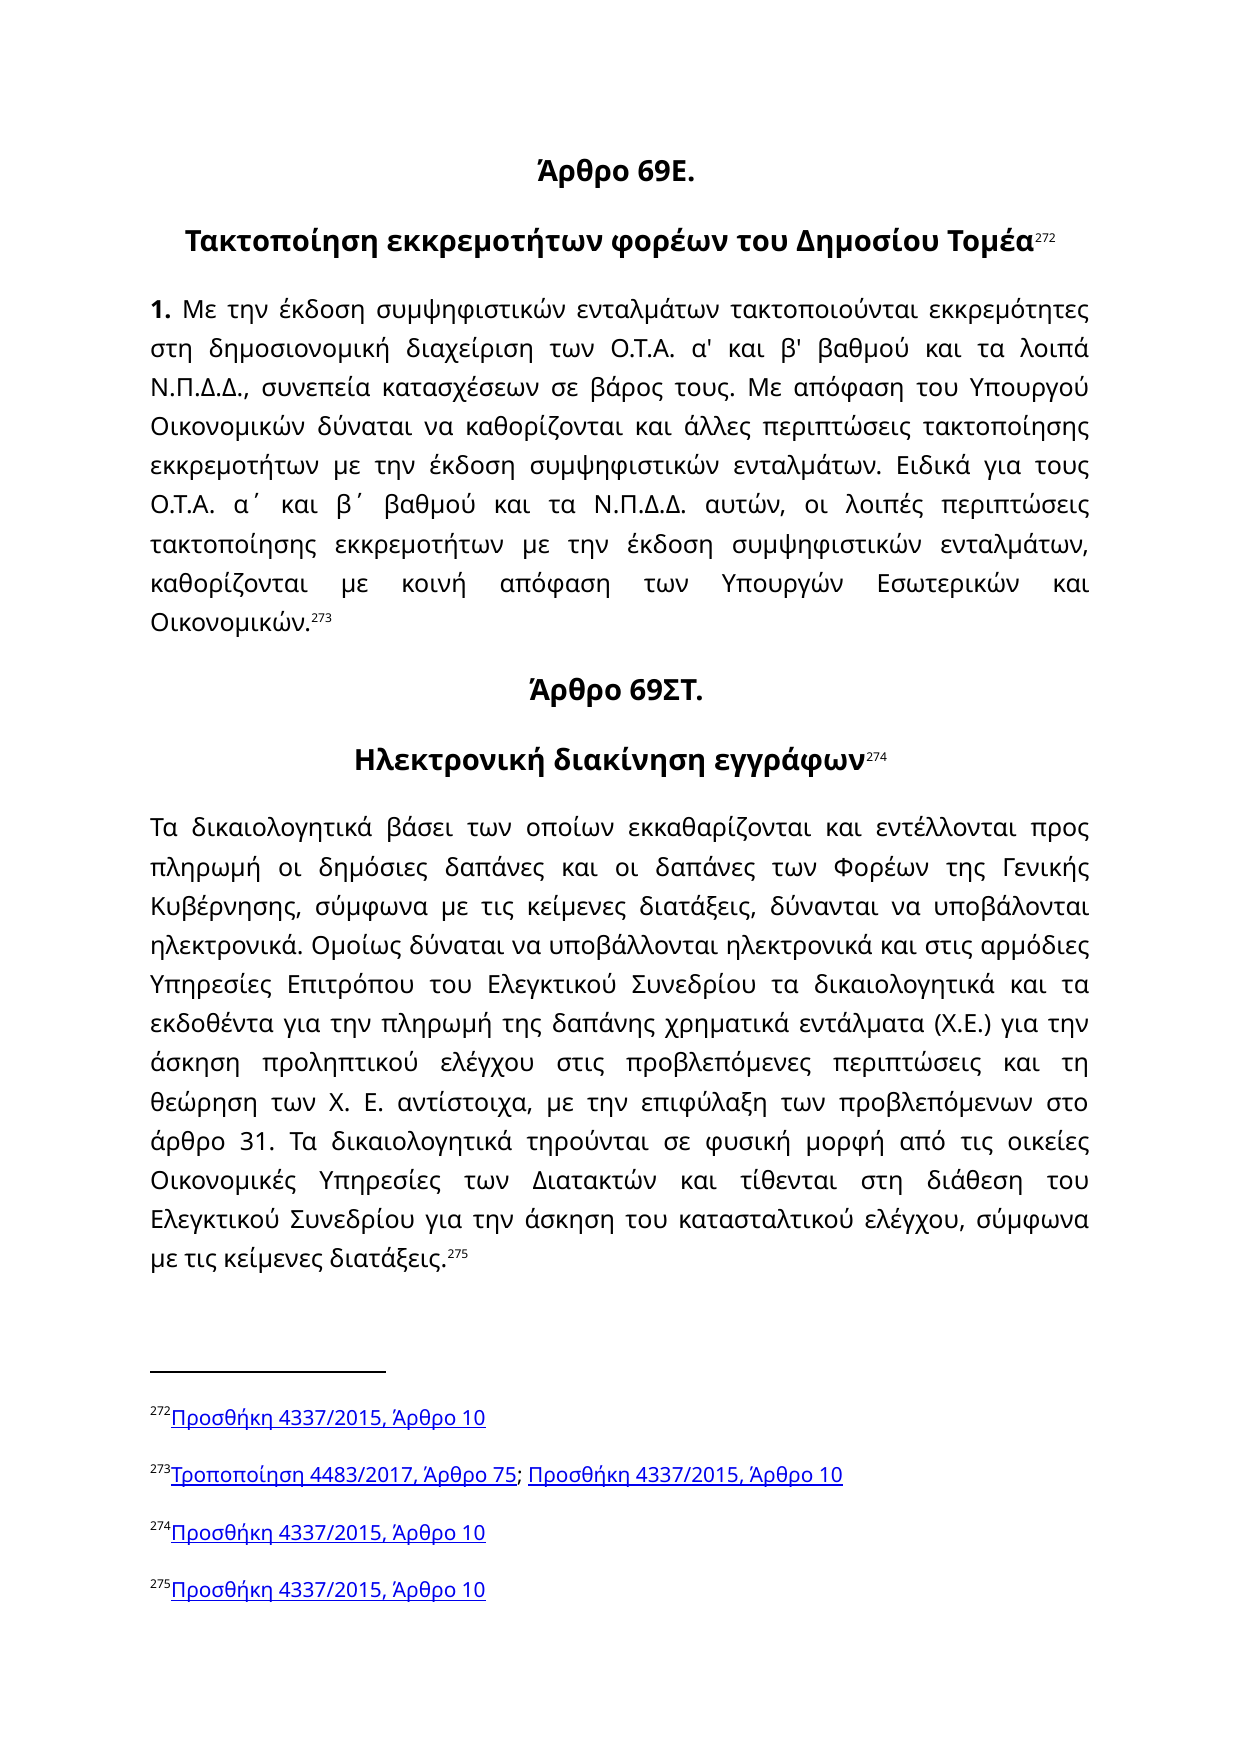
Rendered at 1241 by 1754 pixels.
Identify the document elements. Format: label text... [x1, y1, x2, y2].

subtitle Άρθρο 69Ε. [150, 150, 1090, 190]
subtitle Ηλεκτρονική διακίνηση εγγράφων [150, 739, 1090, 779]
text 1. Με την έκδοση συμψηφιστικών ενταλμάτων τακτοποιούνται εκκρεμότητες στη δημοσιονομική διαχείριση των Ο.Τ.Α. α' και β' βαθμού και τα λοιπά Ν.Π.Δ.Δ., συνεπεία κατασχέσεων σε βάρος τους. Με απόφαση του Υπουργού Οικονομικών δύναται να καθορίζονται και άλλες περιπτώσεις τακτοποίησης εκκρεμοτήτων με την έκδοση συμψηφιστικών ενταλμάτων. Ειδικά για τους Ο.Τ.Α. α΄ και β΄ βαθμού και τα Ν.Π.Δ.Δ. αυτών, οι λοιπές περιπτώσεις τακτοποίησης εκκρεμοτήτων με την έκδοση συμψηφιστικών ενταλμάτων, καθορίζονται με κοινή απόφαση των Υπουργών Εσωτερικών και Οικονομικών. [150, 291, 1090, 639]
text Τα δικαιολογητικά βάσει των οποίων εκκαθαρίζονται και εντέλλονται προς πληρωμή οι δημόσιες δαπάνες και οι δαπάνες των Φορέων της Γενικής Κυβέρνησης, σύμφωνα με τις κείμενες διατάξεις, δύνανται να υποβάλονται ηλεκτρονικά. Ομοίως δύναται να υποβάλλονται ηλεκτρονικά και στις αρμόδιες Υπηρεσίες Επιτρόπου του Ελεγκτικού Συνεδρίου τα δικαιολογητικά και τα εκδοθέντα για την πληρωμή της δαπάνης χρηματικά εντάλματα (Χ.Ε.) για την άσκηση προληπτικού ελέγχου στις προβλεπόμενες περιπτώσεις και τη θεώρηση των Χ. Ε. αντίστοιχα, με την επιφύλαξη των προβλεπόμενων στο άρθρο 31. Τα δικαιολογητικά τηρούνται σε φυσική μορφή από τις οικείες Οικονομικές Υπηρεσίες των Διατακτών και τίθενται στη διάθεση του Ελεγκτικού Συνεδρίου για την άσκηση του κατασταλτικού ελέγχου, σύμφωνα με τις κείμενες διατάξεις. [150, 810, 1090, 1275]
text Προσθήκη 4337/2015, Άρθρο 10 [150, 1576, 1090, 1604]
text Προσθήκη 4337/2015, Άρθρο 10 [150, 1518, 1090, 1546]
text Τροποποίηση 4483/2017, Άρθρο 75; Προσθήκη 4337/2015, Άρθρο 10 [150, 1460, 1090, 1489]
subtitle Άρθρο 69ΣΤ. [150, 669, 1090, 708]
text Προσθήκη 4337/2015, Άρθρο 10 [150, 1403, 1090, 1431]
subtitle Τακτοποίηση εκκρεμοτήτων φορέων του Δημοσίου Τομέα [150, 221, 1090, 260]
